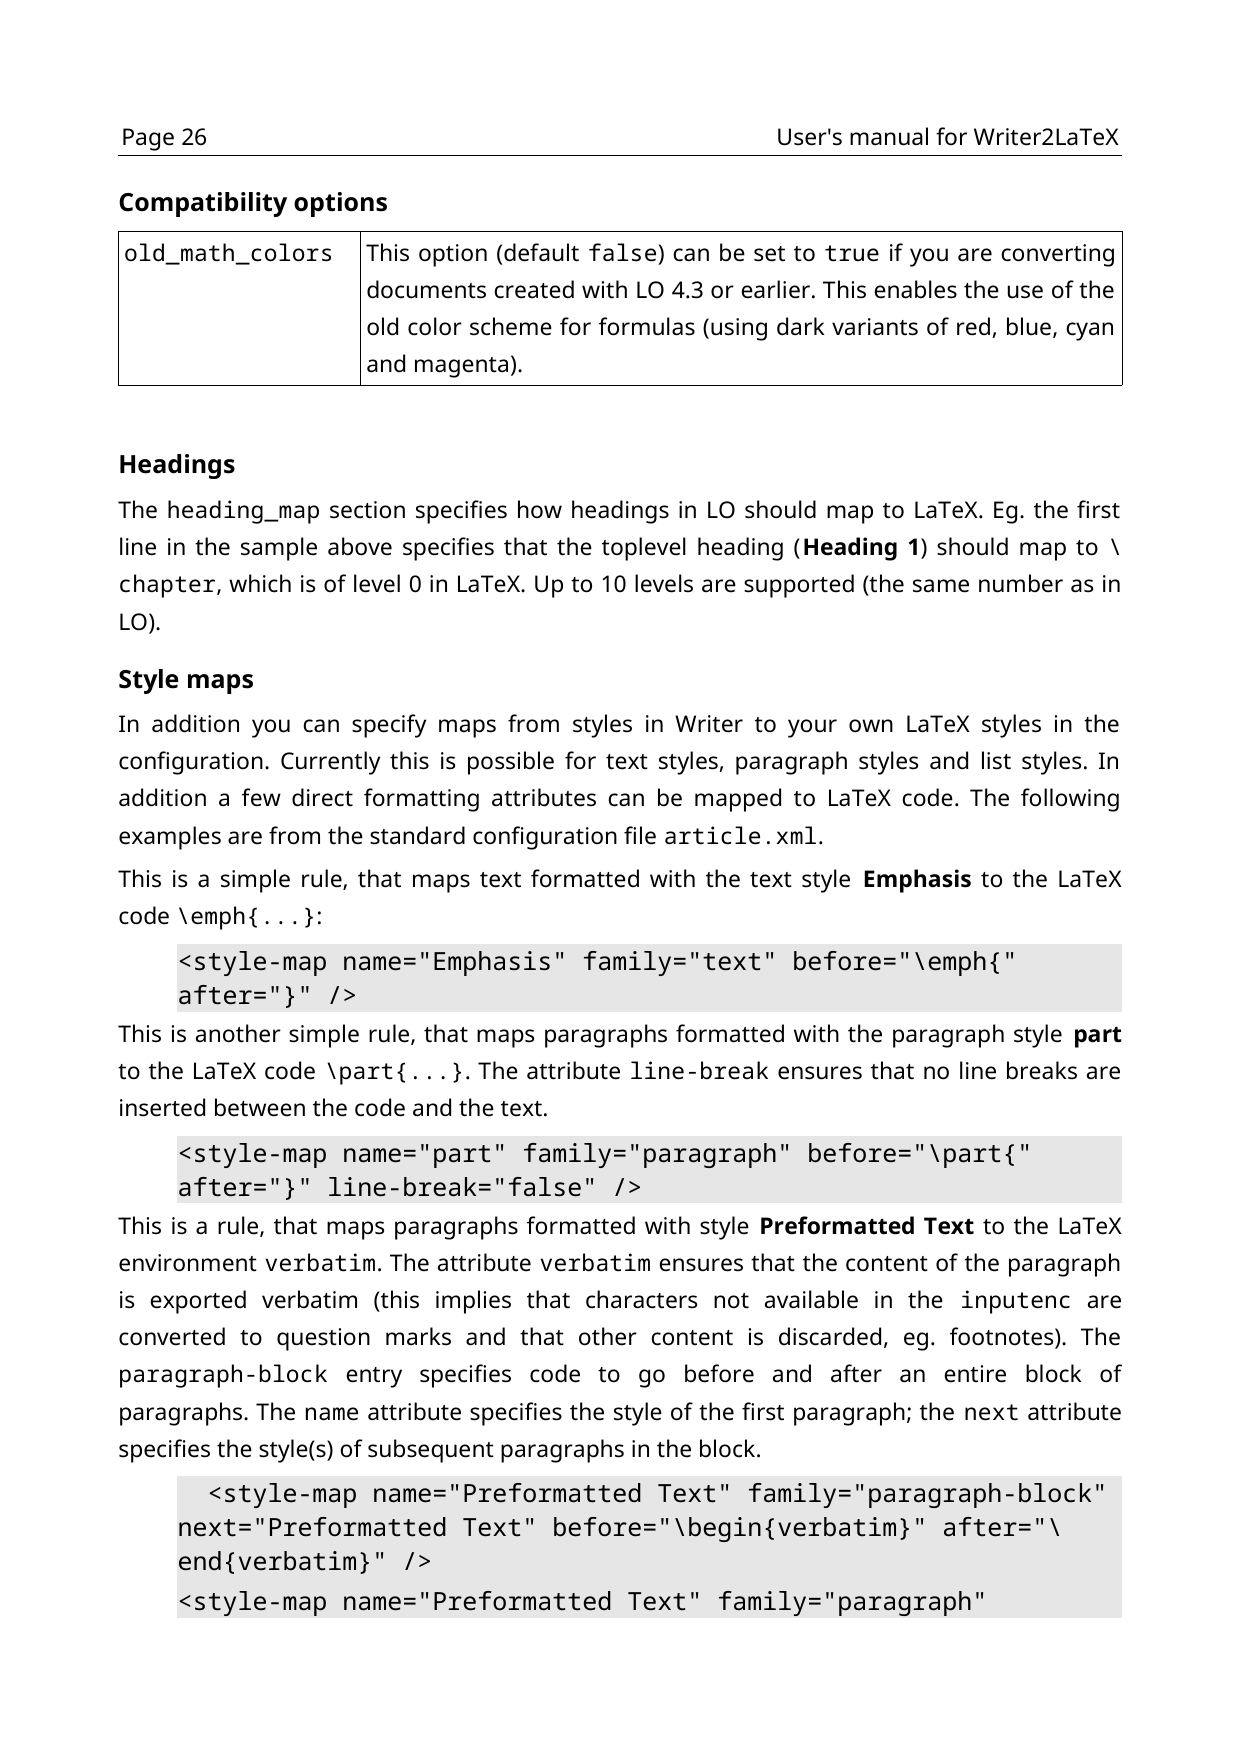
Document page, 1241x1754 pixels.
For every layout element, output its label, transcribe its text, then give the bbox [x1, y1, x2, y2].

text <style-map name="Emphasis" family="text" before="\emph{" after="}" /> [177, 944, 1122, 1012]
text This is a simple rule, that maps text formatted with the text style Emphasis to the LaTeX code \emph{...}: [118, 863, 1122, 931]
subtitle Compatibility options [118, 184, 1122, 218]
text The heading_map section specifies how headings in LO should map to LaTeX. Eg. the first line in the sample above specifies that the toplevel heading (Heading 1) should map to \chapter, which is of level 0 in LaTeX. Up to 10 levels are supported (the same number as in LO). [118, 494, 1122, 637]
subtitle Headings [118, 447, 1122, 481]
subtitle Style maps [118, 662, 1122, 696]
table_header This option (default false) can be set to true if you are converting documents created with LO 4.3 or earlier. This enables the use of the old color scheme for formulas (using dark variants of red, blue, cyan and magenta). [361, 232, 1122, 385]
table_header old_math_colors [119, 232, 360, 385]
text This is another simple rule, that maps paragraphs formatted with the paragraph style part to the LaTeX code \part{...}. The attribute line-break ensures that no line breaks are inserted between the code and the text. [118, 1018, 1122, 1123]
text <style-map name="Preformatted Text" family="paragraph-block" next="Preformatted Text" before="\begin{verbatim}" after="\end{verbatim}" /> [177, 1476, 1122, 1578]
text <style-map name="Preformatted Text" family="paragraph" [177, 1584, 1122, 1618]
text This is a rule, that maps paragraphs formatted with style Preformatted Text to the LaTeX environment verbatim. The attribute verbatim ensures that the content of the paragraph is exported verbatim (this implies that characters not available in the inputenc are converted to question marks and that other content is discarded, eg. footnotes). The paragraph-block entry specifies code to go before and after an entire block of paragraphs. The name attribute specifies the style of the first paragraph; the next attribute specifies the style(s) of subsequent paragraphs in the block. [118, 1209, 1122, 1464]
text In addition you can specify maps from styles in Writer to your own LaTeX styles in the configuration. Currently this is possible for text styles, paragraph styles and list styles. In addition a few direct formatting attributes can be mapped to LaTeX code. The following examples are from the standard configuration file article.xml. [118, 708, 1122, 851]
text <style-map name="part" family="paragraph" before="\part{" after="}" line-break="false" /> [177, 1136, 1122, 1203]
